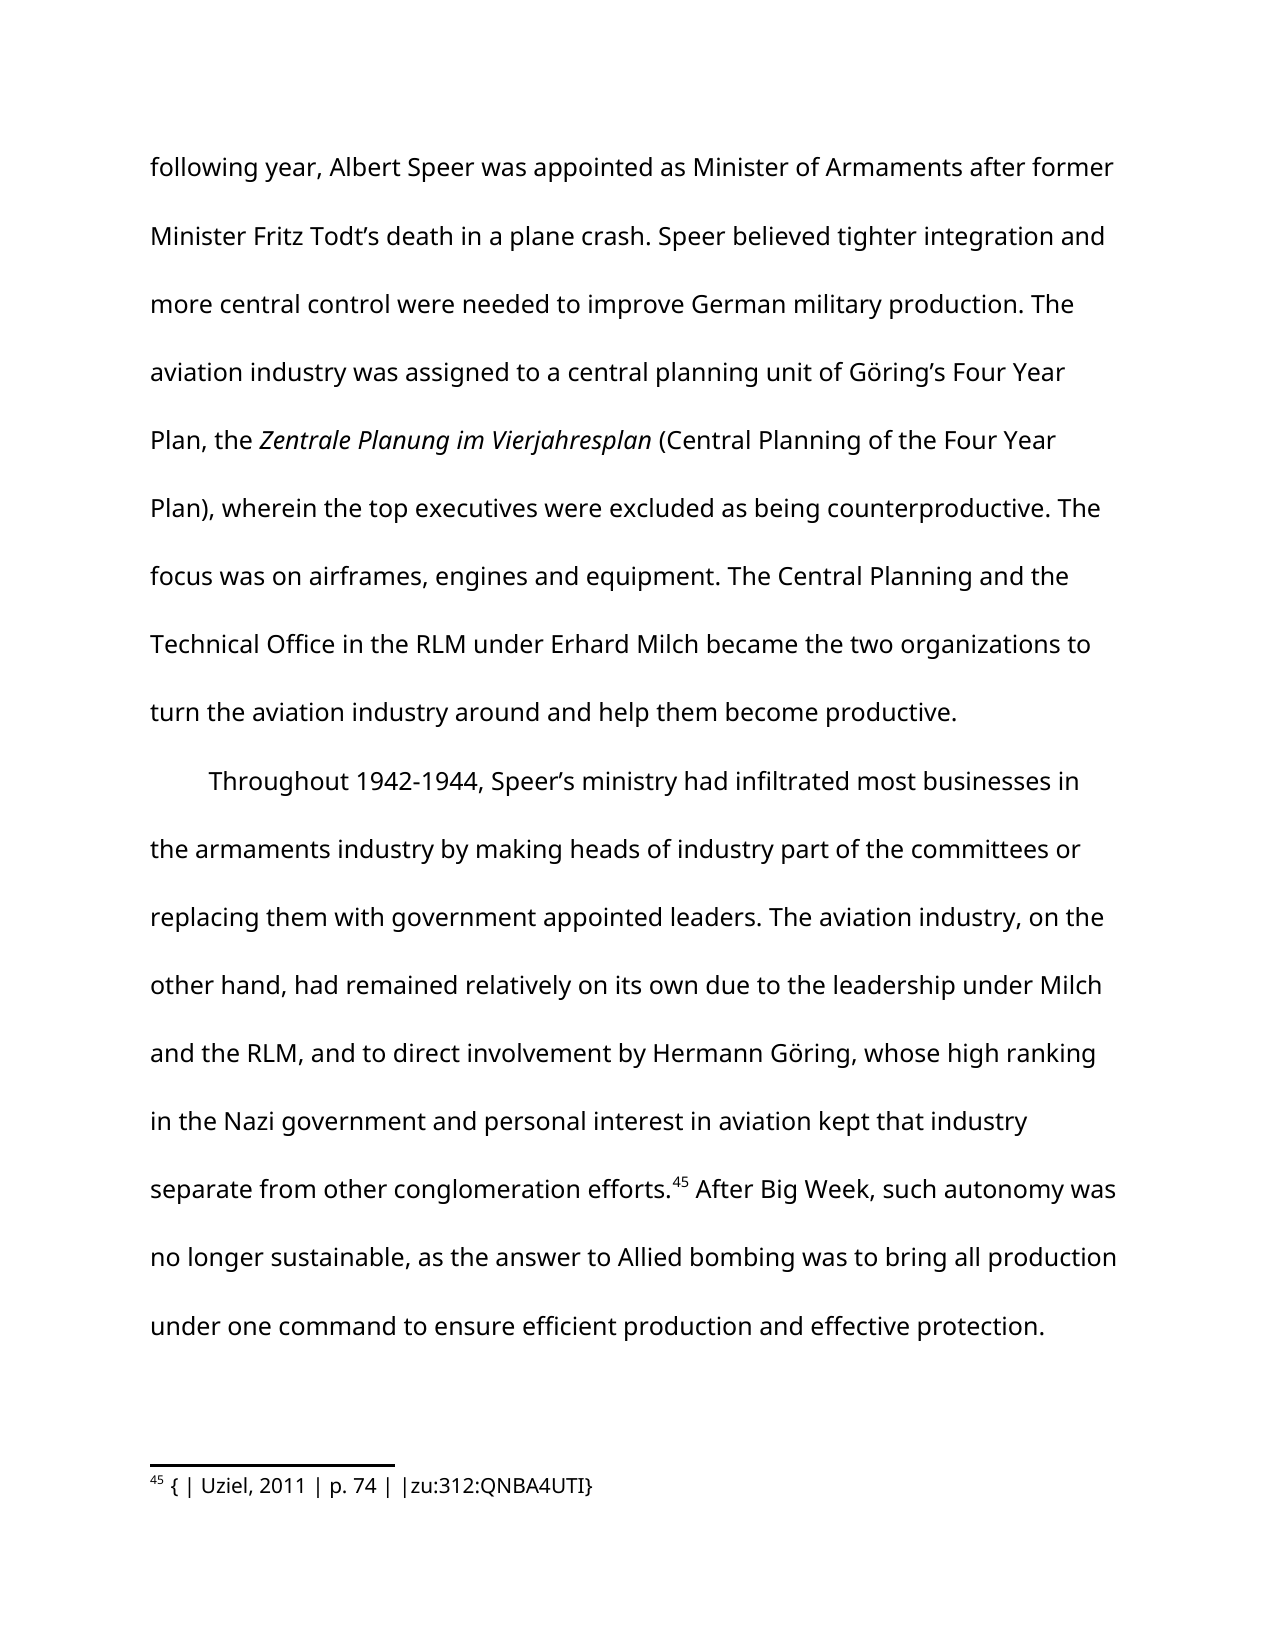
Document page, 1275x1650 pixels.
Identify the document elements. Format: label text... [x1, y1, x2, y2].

text following year, Albert Speer was appointed as Minister of Armaments after former Minister Fritz Todt’s death in a plane crash. Speer believed tighter integration and more central control were needed to improve German military production. The aviation industry was assigned to a central planning unit of Göring’s Four Year Plan, the Zentrale Planung im Vierjahresplan (Central Planning of the Four Year Plan), wherein the top executives were excluded as being counterproductive. The focus was on airframes, engines and equipment. The Central Planning and the Technical Office in the RLM under Erhard Milch became the two organizations to turn the aviation industry around and help them become productive. [150, 150, 1125, 729]
text Throughout 1942-1944, Speer’s ministry had infiltrated most businesses in the armaments industry by making heads of industry part of the committees or replacing them with government appointed leaders. The aviation industry, on the other hand, had remained relatively on its own due to the leadership under Milch and the RLM, and to direct involvement by Hermann Göring, whose high ranking in the Nazi government and personal interest in aviation kept that industry separate from other conglomeration efforts. After Big Week, such autonomy was no longer sustainable, as the answer to Allied bombing was to bring all production under one command to ensure efficient production and effective protection. [150, 763, 1125, 1342]
text { | Uziel, 2011 | p. 74 | |zu:312:QNBA4UTI} [150, 1472, 1125, 1500]
